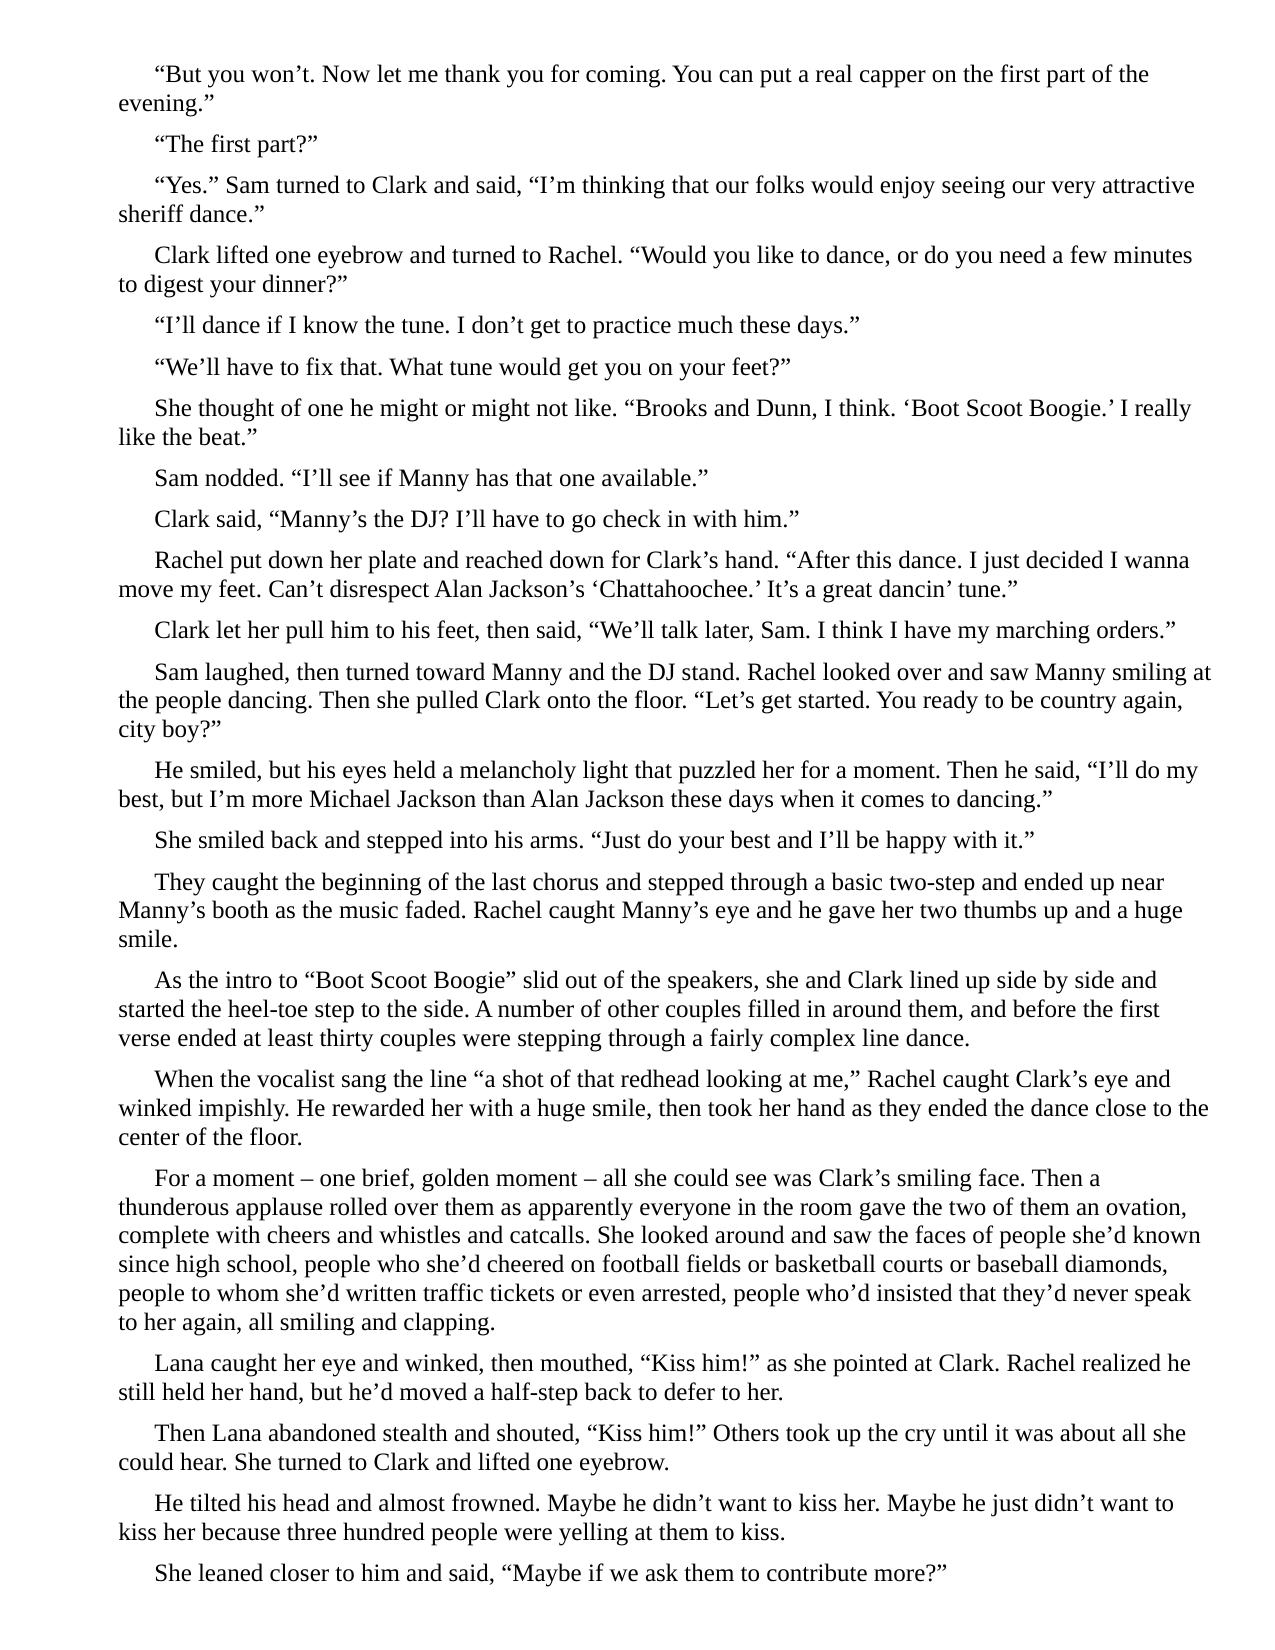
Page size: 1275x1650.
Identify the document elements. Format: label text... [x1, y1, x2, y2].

text When the vocalist sang the line “a shot of that redhead looking at me,” Rachel caught Clark’s eye and winked impishly. He rewarded her with a huge smile, then took her hand as they ended the dance close to the center of the floor. [118, 1064, 1216, 1150]
text She leaned closer to him and said, “Maybe if we ask them to contribute more?” [118, 1558, 1216, 1587]
text They caught the beginning of the last chorus and stepped through a basic two-step and ended up near Manny’s booth as the music faded. Rachel caught Manny’s eye and he gave her two thumbs up and a huge smile. [118, 867, 1216, 953]
text “But you won’t. Now let me thank you for coming. You can put a real capper on the first part of the evening.” [118, 59, 1216, 117]
text He smiled, but his eyes held a melancholy light that puzzled her for a moment. Then he said, “I’ll do my best, but I’m more Michael Jackson than Alan Jackson these days when it comes to dancing.” [118, 755, 1216, 813]
text Clark said, “Manny’s the DJ? I’ll have to go check in with him.” [118, 504, 1216, 533]
text Rachel put down her plate and reached down for Clark’s hand. “After this dance. I just decided I wanna move my feet. Can’t disrespect Alan Jackson’s ‘Chattahoochee.’ It’s a great dancin’ tune.” [118, 545, 1216, 603]
text For a moment – one brief, golden moment – all she could see was Clark’s smiling face. Then a thunderous applause rolled over them as apparently everyone in the room gave the two of them an ovation, complete with cheers and whistles and catcalls. She looked around and saw the faces of people she’d known since high school, people who she’d cheered on football fields or basketball courts or baseball diamonds, people to whom she’d written traffic tickets or even arrested, people who’d insisted that they’d never speak to her again, all smiling and clapping. [118, 1163, 1216, 1335]
text Sam laughed, then turned toward Manny and the DJ stand. Rachel looked over and saw Manny smiling at the people dancing. Then she pulled Clark onto the floor. “Let’s get started. You ready to be country again, city boy?” [118, 657, 1216, 743]
text “Yes.” Sam turned to Clark and said, “I’m thinking that our folks would enjoy seeing our very attractive sheriff dance.” [118, 170, 1216, 228]
text Sam nodded. “I’ll see if Manny has that one available.” [118, 463, 1216, 492]
text He tilted his head and almost frowned. Maybe he didn’t want to kiss her. Maybe he just didn’t want to kiss her because three hundred people were yelling at them to kiss. [118, 1488, 1216, 1545]
text She thought of one he might or might not like. “Brooks and Dunn, I think. ‘Boot Scoot Boogie.’ I really like the beat.” [118, 393, 1216, 450]
text As the intro to “Boot Scoot Boogie” slid out of the speakers, she and Clark lined up side by side and started the heel-toe step to the side. A number of other couples filled in around them, and before the first verse ended at least thirty couples were stepping through a fairly complex line dance. [118, 965, 1216, 1052]
text “I’ll dance if I know the tune. I don’t get to practice much these days.” [118, 310, 1216, 339]
text She smiled back and stepped into his arms. “Just do your best and I’ll be happy with it.” [118, 825, 1216, 854]
text “We’ll have to fix that. What tune would get you on your feet?” [118, 352, 1216, 380]
text Then Lana abandoned stealth and shouted, “Kiss him!” Others took up the cry until it was about all she could hear. She turned to Clark and lifted one eyebrow. [118, 1418, 1216, 1475]
text Clark lifted one eyebrow and turned to Rachel. “Would you like to dance, or do you need a few minutes to digest your dinner?” [118, 240, 1216, 298]
text “The first part?” [118, 129, 1216, 158]
text Lana caught her eye and winked, then mouthed, “Kiss him!” as she pointed at Clark. Rachel realized he still held her hand, but he’d moved a half-step back to defer to her. [118, 1348, 1216, 1405]
text Clark let her pull him to his feet, then said, “We’ll talk later, Sam. I think I have my marching orders.” [118, 615, 1216, 644]
